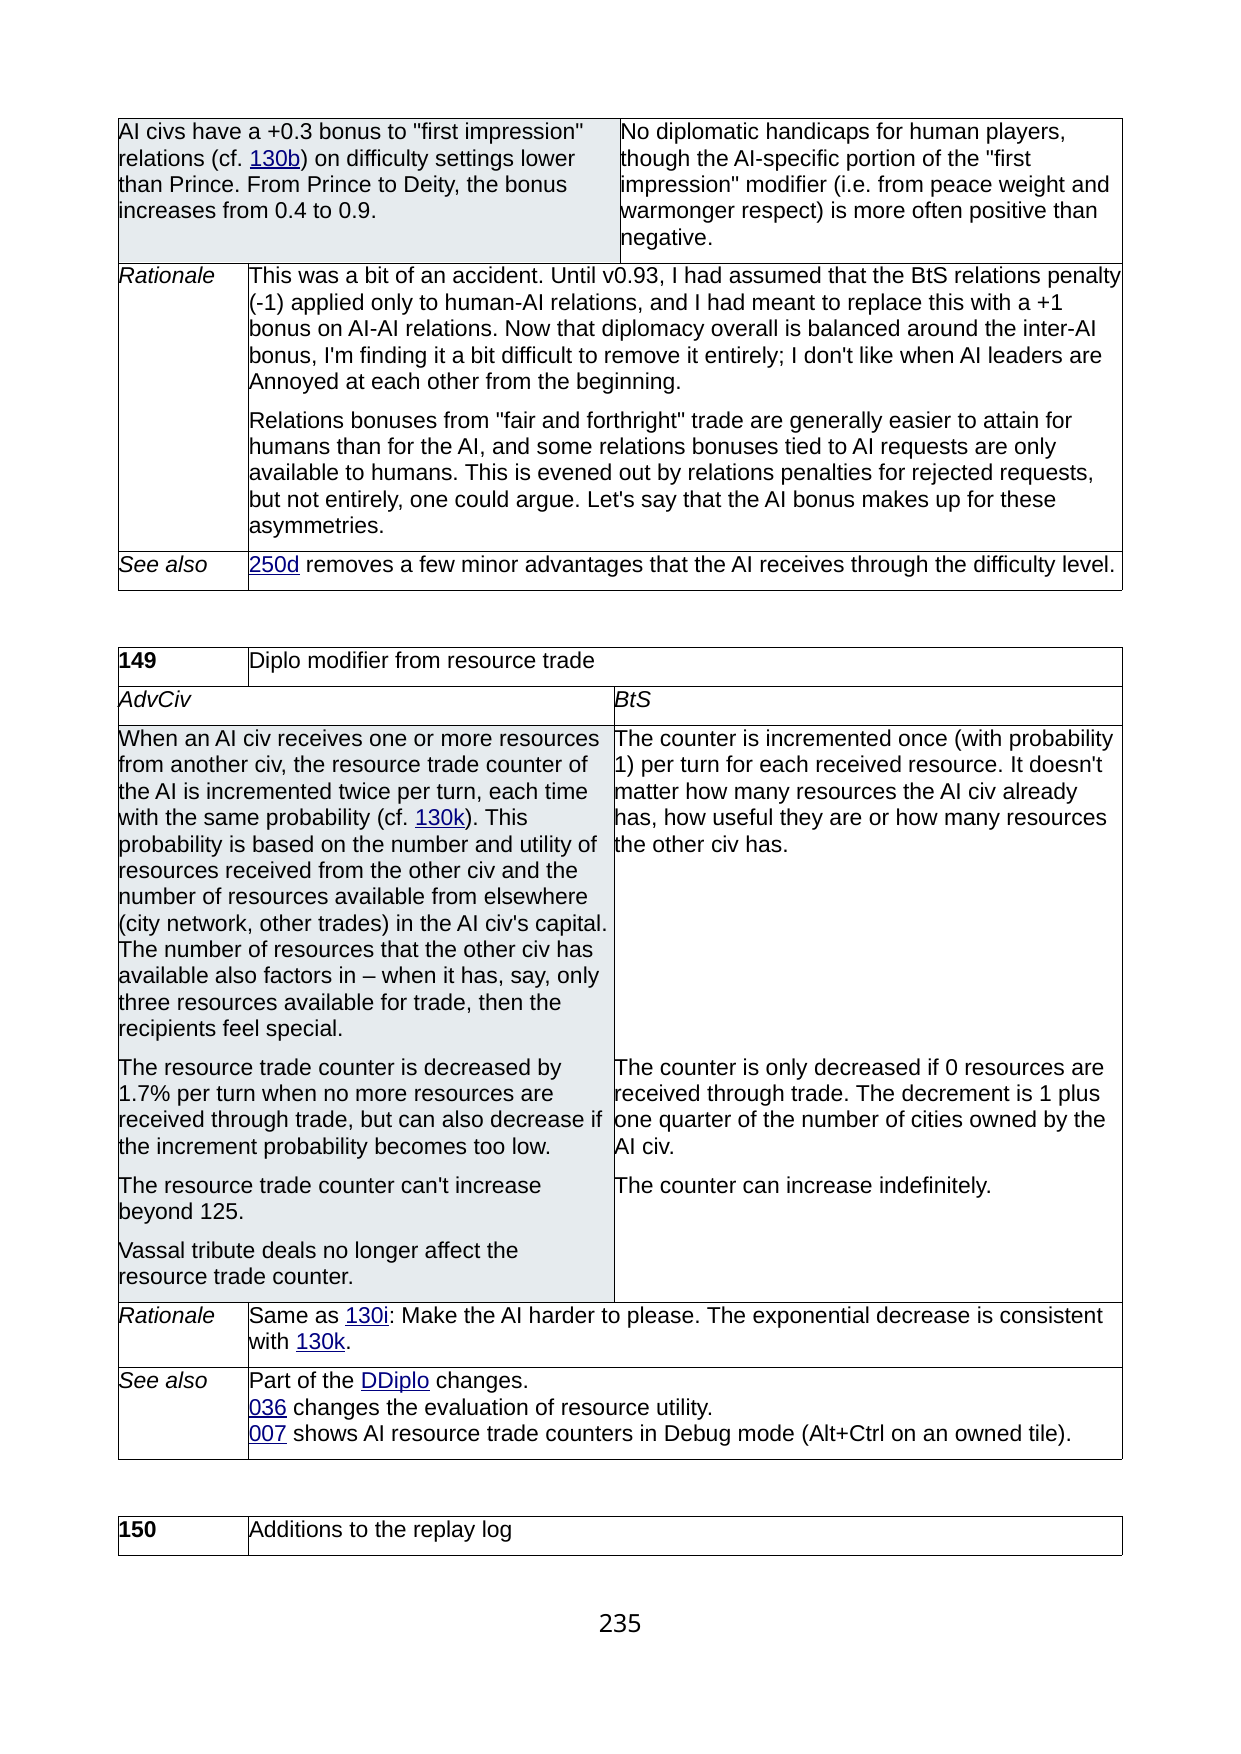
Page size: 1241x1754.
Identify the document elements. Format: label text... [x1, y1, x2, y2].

table_header Diplo modifier from resource trade [249, 648, 1122, 686]
table_cell 250d removes a few minor advantages that the AI receives through the difficulty level. [249, 552, 1122, 590]
table_cell See also [119, 1368, 248, 1458]
table_cell AI civs have a +0.3 bonus to "first impression" relations (cf. 130b) on difficulty settings lower than Prince. From Prince to Deity, the bonus increases from 0.4 to 0.9. [119, 119, 620, 262]
table_cell Rationale [119, 1303, 248, 1367]
table_cell See also [119, 552, 248, 590]
table_header 150 [119, 1517, 248, 1555]
table_header Additions to the replay log [249, 1517, 1122, 1555]
table_cell AdvCiv [119, 687, 614, 725]
table_cell When an AI civ receives one or more resources from another civ, the resource trade counter of the AI is incremented twice per turn, each time with the same probability (cf. 130k). This probability is based on the number and utility of resources received from the other civ and the number of resources available from elsewhere (city network, other trades) in the AI civ's capital. The number of resources that the other civ has available also factors in – when it has, say, only three resources available for trade, then the recipients feel special. The resource trade counter is decreased by 1.7% per turn when no more resources are received through trade, but can also decrease if the increment probability becomes too low. The resource trade counter can't increase beyond 125. Vassal tribute deals no longer affect the resource trade counter. [119, 726, 614, 1302]
table_cell Part of the DDiplo changes. 036 changes the evaluation of resource utility. 007 shows AI resource trade counters in Debug mode (Alt+Ctrl on an owned tile). [249, 1368, 1122, 1458]
table_cell BtS [615, 687, 1122, 725]
table_header 149 [119, 648, 248, 686]
table_cell Same as 130i: Make the AI harder to please. The exponential decrease is consistent with 130k. [249, 1303, 1122, 1367]
table_cell Rationale [119, 264, 248, 551]
table_cell No diplomatic handicaps for human players, though the AI-specific portion of the "first impression" modifier (i.e. from peace weight and warmonger respect) is more often positive than negative. [621, 119, 1122, 262]
table_cell This was a bit of an accident. Until v0.93, I had assumed that the BtS relations penalty (-1) applied only to human-AI relations, and I had meant to replace this with a +1 bonus on AI-AI relations. Now that diplomacy overall is balanced around the inter-AI bonus, I'm finding it a bit difficult to remove it entirely; I don't like when AI leaders are Annoyed at each other from the beginning. Relations bonuses from "fair and forthright" trade are generally easier to attain for humans than for the AI, and some relations bonuses tied to AI requests are only available to humans. This is evened out by relations penalties for rejected requests, but not entirely, one could argue. Let's say that the AI bonus makes up for these asymmetries. [249, 264, 1122, 551]
table_cell The counter is incremented once (with probability 1) per turn for each received resource. It doesn't matter how many resources the AI civ already has, how useful they are or how many resources the other civ has. The counter is only decreased if 0 resources are received through trade. The decrement is 1 plus one quarter of the number of cities owned by the AI civ. The counter can increase indefinitely. [615, 726, 1122, 1302]
